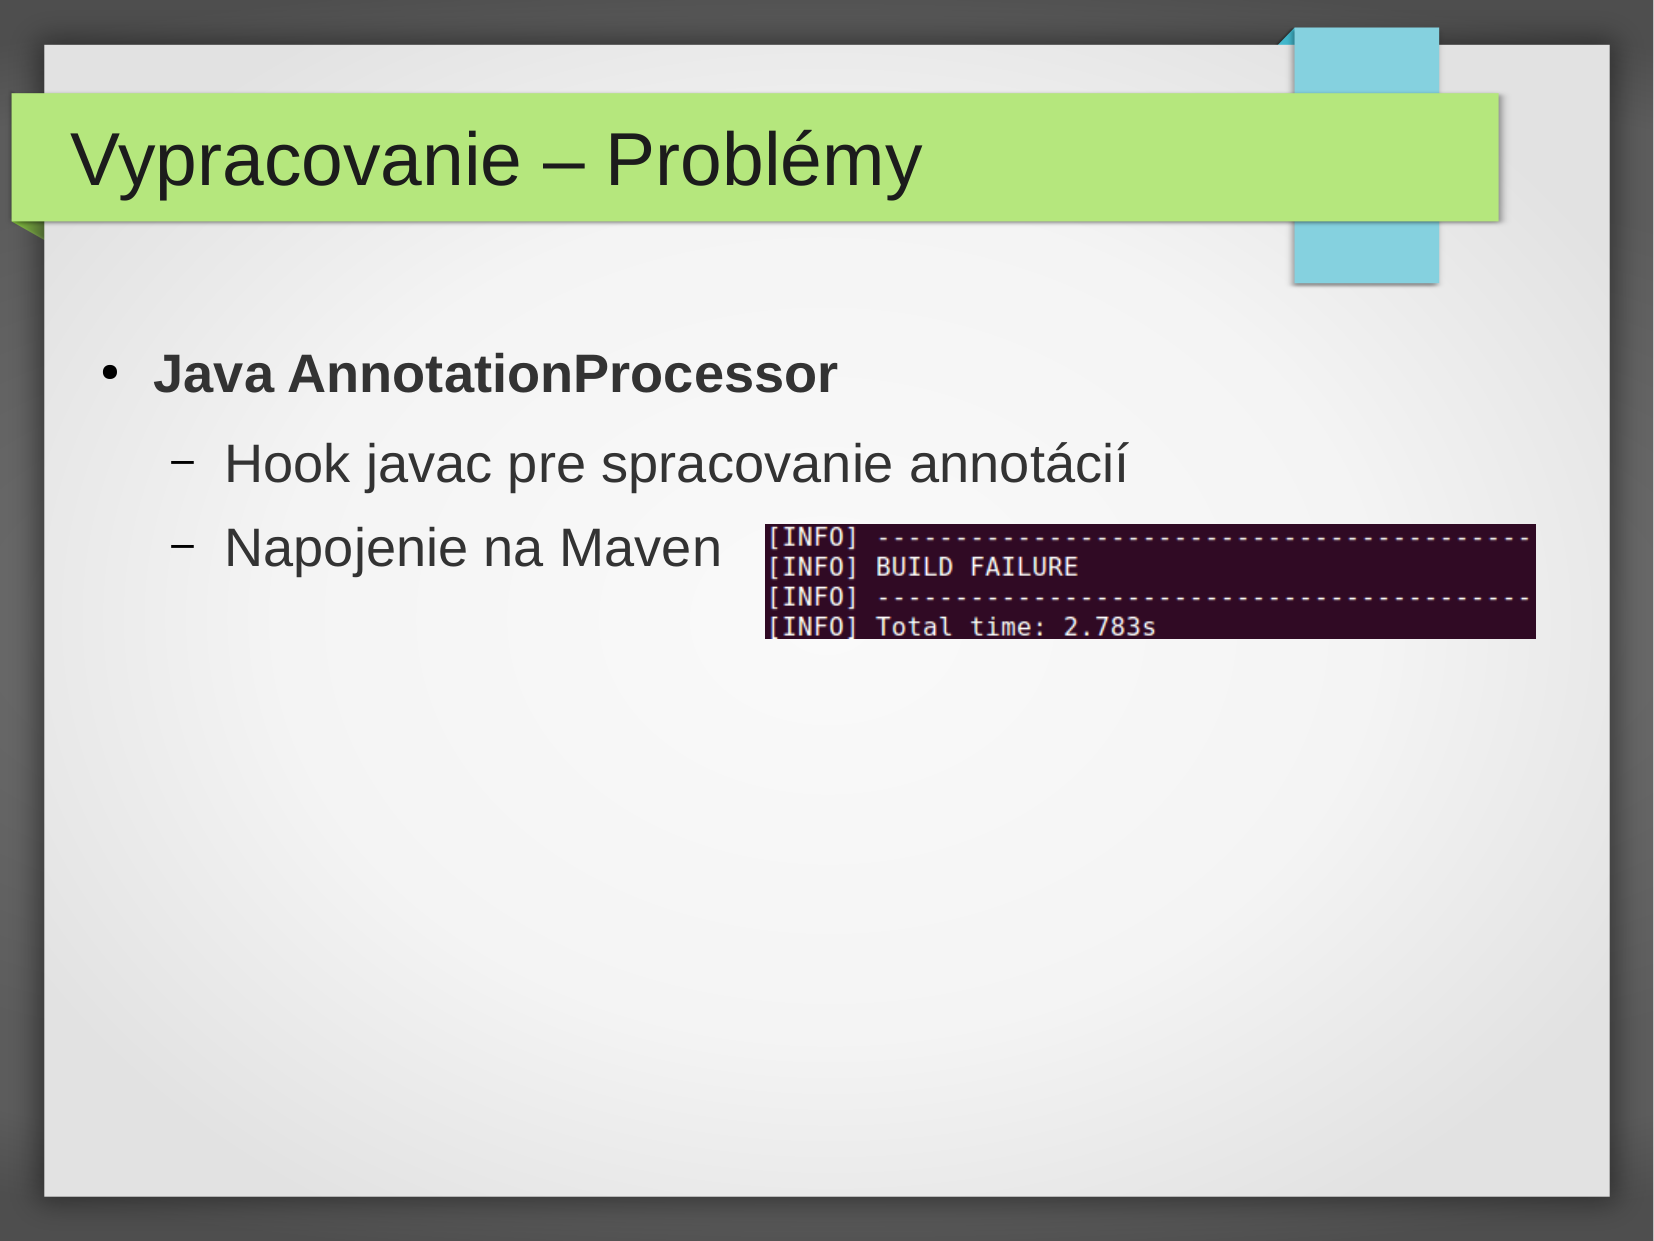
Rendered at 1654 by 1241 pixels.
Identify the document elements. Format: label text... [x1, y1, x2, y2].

list Java AnnotationProcessor Hook javac pre spracovanie annotácií Napojenie na Maven [82, 343, 1538, 1063]
title Vypracovanie – Problémy [70, 106, 1501, 213]
picture [0, 0, 1654, 1241]
